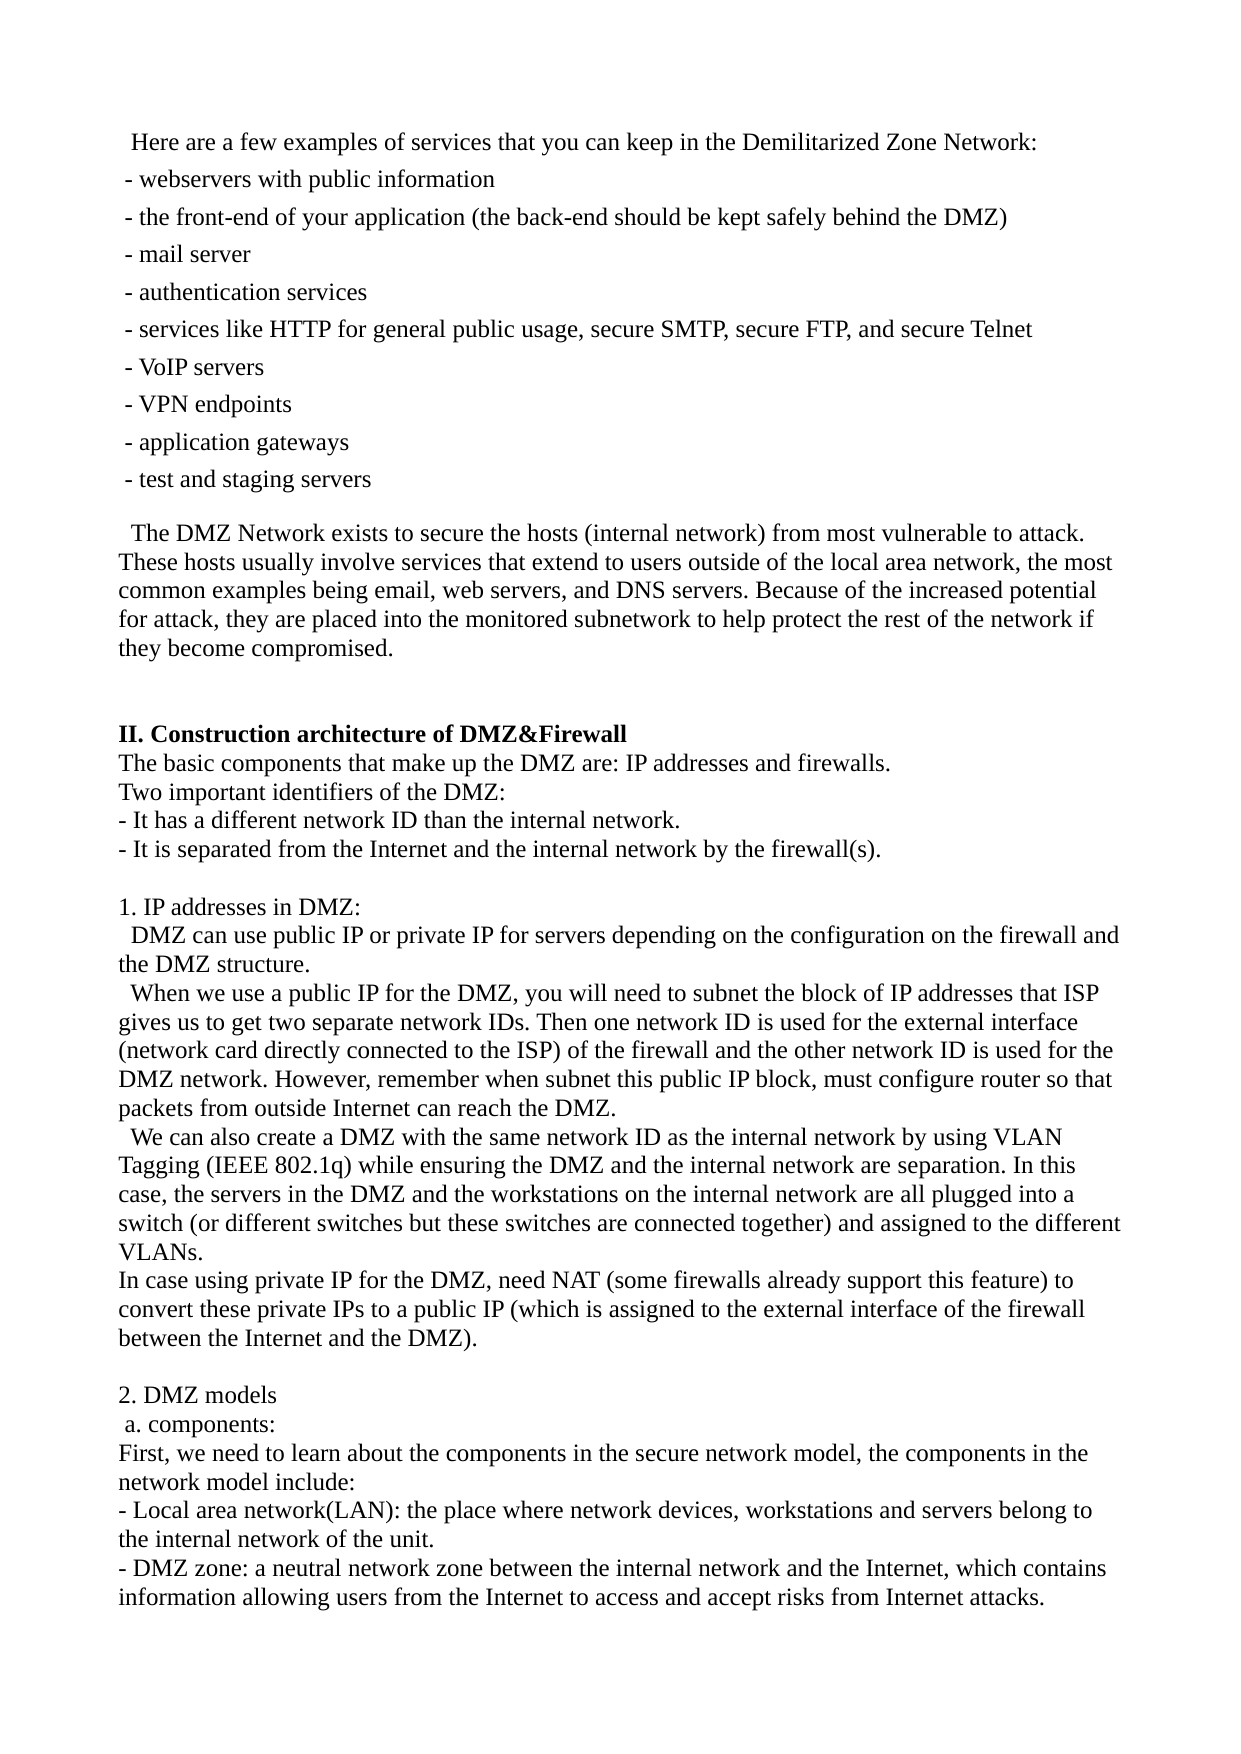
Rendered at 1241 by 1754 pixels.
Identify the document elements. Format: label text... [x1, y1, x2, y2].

text First, we need to learn about the components in the secure network model, the components in the network model include: [118, 1438, 1122, 1496]
text The basic components that make up the DMZ are: IP addresses and firewalls. [118, 748, 1122, 777]
text - It is separated from the Internet and the internal network by the firewall(s). [118, 834, 1122, 863]
text Two important identifiers of the DMZ: [118, 777, 1122, 806]
text When we use a public IP for the DMZ, you will need to subnet the block of IP addresses that ISP gives us to get two separate network IDs. Then one network ID is used for the external interface (network card directly connected to the ISP) of the firewall and the other network ID is used for the DMZ network. However, remember when subnet this public IP block, must configure router so that packets from outside Internet can reach the DMZ. [118, 978, 1122, 1122]
text The DMZ Network exists to secure the hosts (internal network) from most vulnerable to attack. These hosts usually involve services that extend to users outside of the local area network, the most common examples being email, web servers, and DNS servers. Because of the increased potential for attack, they are placed into the monitored subnetwork to help protect the rest of the network if they become compromised. [118, 518, 1122, 662]
text DMZ can use public IP or private IP for servers depending on the configuration on the firewall and the DMZ structure. [118, 921, 1122, 978]
text Here are a few examples of services that you can keep in the Demilitarized Zone Network: - webservers with public information - the front-end of your application (the back-end should be kept safely behind the DMZ) - mail server - authentication services - services like HTTP for general public usage, secure SMTP, secure FTP, and secure Telnet - VoIP servers - VPN endpoints - application gateways - test and staging servers [118, 118, 1122, 493]
text We can also create a DMZ with the same network ID as the internal network by using VLAN Tagging (IEEE 802.1q) while ensuring the DMZ and the internal network are separation. In this case, the servers in the DMZ and the workstations on the internal network are all plugged into a switch (or different switches but these switches are connected together) and assigned to the different VLANs. [118, 1122, 1122, 1266]
text II. Construction architecture of DMZ&Firewall [118, 719, 1122, 748]
text - DMZ zone: a neutral network zone between the internal network and the Internet, which contains information allowing users from the Internet to access and accept risks from Internet attacks. [118, 1553, 1122, 1611]
text - Local area network(LAN): the place where network devices, workstations and servers belong to the internal network of the unit. [118, 1496, 1122, 1553]
text In case using private IP for the DMZ, need NAT (some firewalls already support this feature) to convert these private IPs to a public IP (which is assigned to the external interface of the firewall between the Internet and the DMZ). [118, 1266, 1122, 1352]
text a. components: [118, 1409, 1122, 1438]
text 1. IP addresses in DMZ: [118, 892, 1122, 921]
text - It has a different network ID than the internal network. [118, 806, 1122, 834]
text 2. DMZ models [118, 1381, 1122, 1409]
